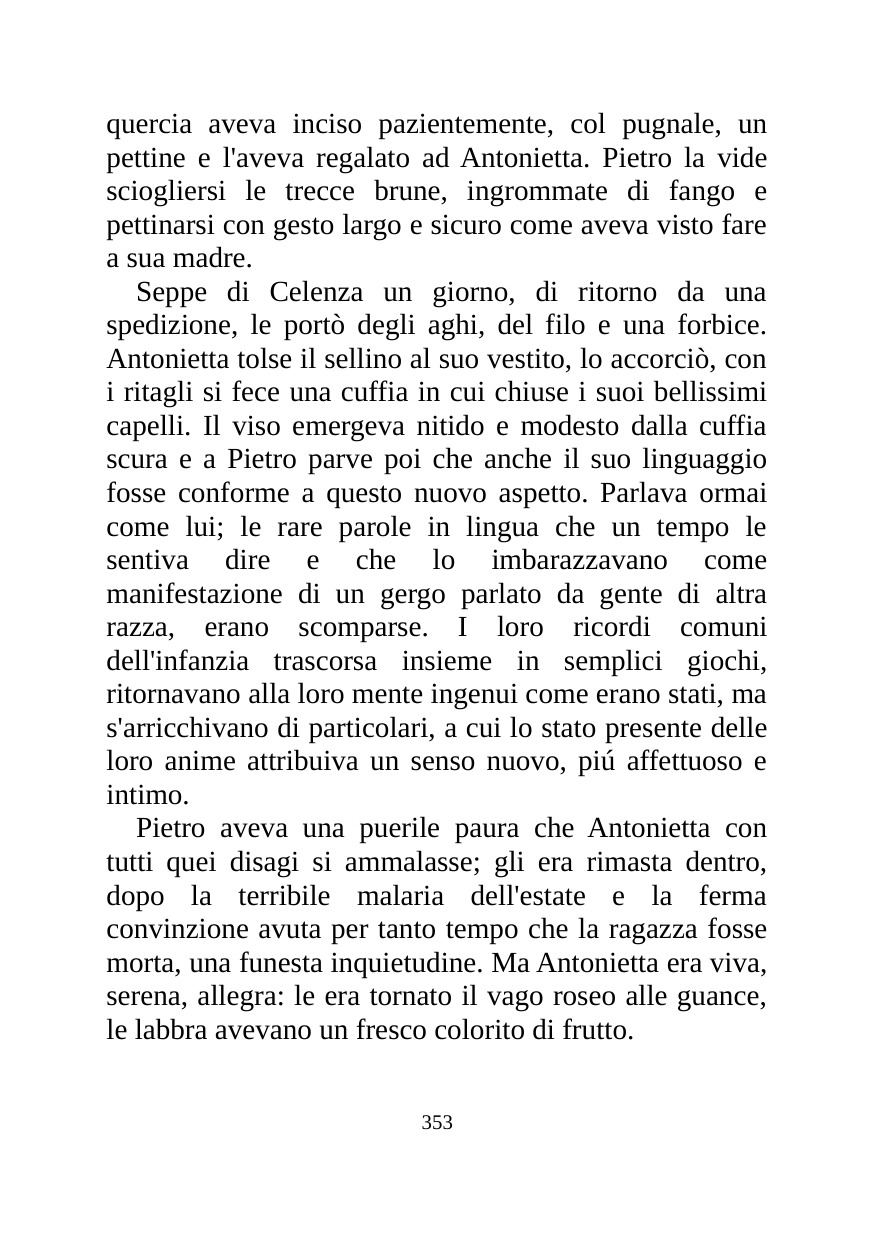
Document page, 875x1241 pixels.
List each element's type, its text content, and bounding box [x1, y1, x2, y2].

text Pietro aveva una puerile paura che Antonietta con tutti quei disagi si ammalasse; gli era rimasta dentro, dopo la terribile malaria dell'estate e la ferma convinzione avuta per tanto tempo che la ragazza fosse morta, una funesta inquietudine. Ma Antonietta era viva, serena, allegra: le era tornato il vago roseo alle guance, le labbra avevano un fresco colorito di frutto. [106, 811, 768, 1045]
text Seppe di Celenza un giorno, di ritorno da una spedizione, le portò degli aghi, del filo e una forbice. Antonietta tolse il sellino al suo vestito, lo accorciò, con i ritagli si fece una cuffia in cui chiuse i suoi bellissimi capelli. Il viso emergeva nitido e modesto dalla cuffia scura e a Pietro parve poi che anche il suo linguaggio fosse conforme a questo nuovo aspetto. Parlava ormai come lui; le rare parole in lingua che un tempo le sentiva dire e che lo imbarazzavano come manifestazione di un gergo parlato da gente di altra razza, erano scomparse. I loro ricordi comuni dell'infanzia trascorsa insieme in semplici giochi, ritornavano alla loro mente ingenui come erano stati, ma s'arricchivano di particolari, a cui lo stato presente delle loro anime attribuiva un senso nuovo, piú affettuoso e intimo. [106, 274, 768, 811]
text quercia aveva inciso pazientemente, col pugnale, un pettine e l'aveva regalato ad Antonietta. Pietro la vide sciogliersi le trecce brune, ingrommate di fango e pettinarsi con gesto largo e sicuro come aveva visto fare a sua madre. [106, 106, 768, 274]
